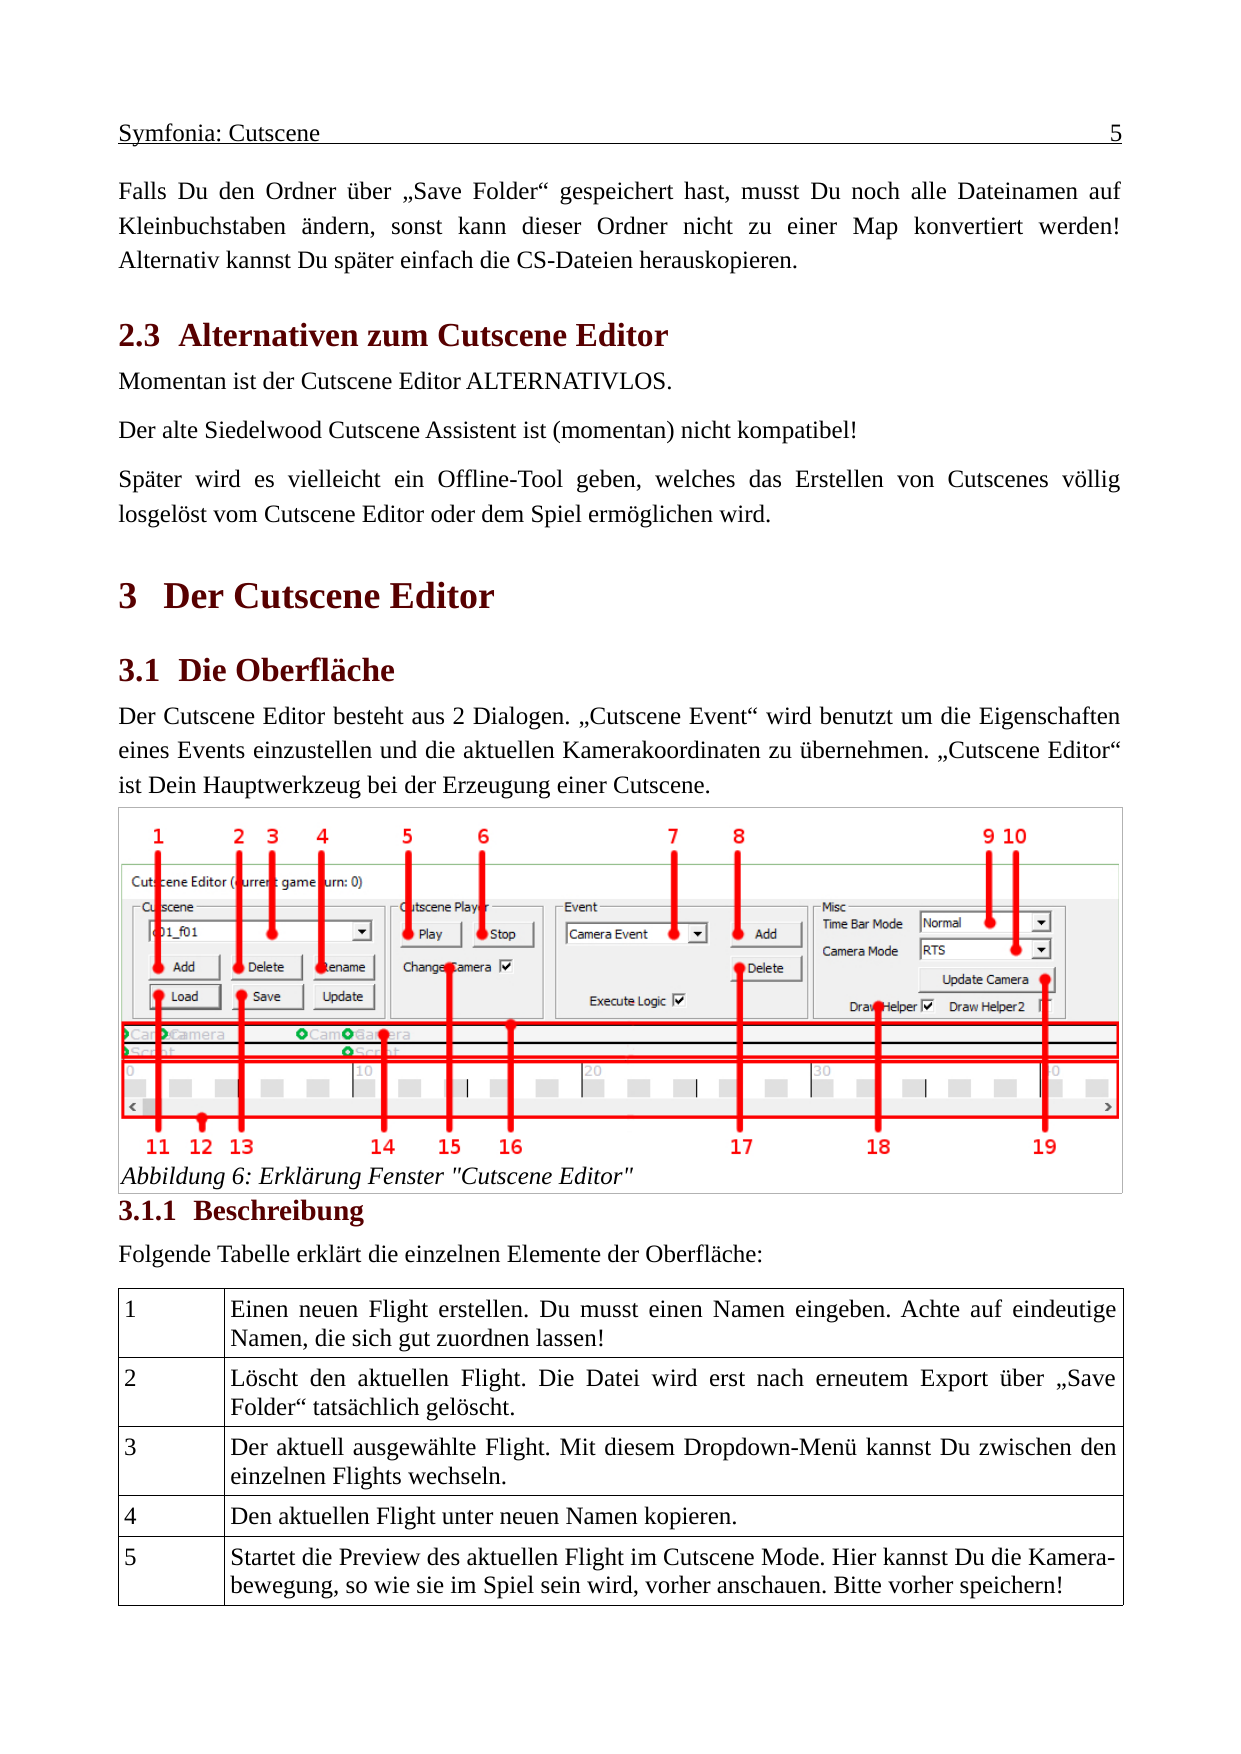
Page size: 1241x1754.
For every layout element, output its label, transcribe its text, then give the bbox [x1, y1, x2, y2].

table_cell 3 [119, 1427, 224, 1495]
table_cell Löscht den aktuellen Flight. Die Datei wird erst nach erneutem Export über „Save Folder“ tatsächlich gelöscht. [225, 1358, 1123, 1426]
text Der Cutscene Editor besteht aus 2 Dialogen. „Cutscene Event“ wird benutzt um die Eigenschaften eines Events einzustellen und die aktuellen Kamerakoordinaten zu übernehmen. „Cutscene Editor“ ist Dein Hauptwerkzeug bei der Erzeugung einer Cutscene. [118, 701, 1122, 799]
subtitle Beschreibung [118, 1194, 1122, 1227]
text Der alte Siedelwood Cutscene Assistent ist (momentan) nicht kompatibel! [118, 415, 1122, 444]
text Momentan ist der Cutscene Editor ALTERNATIVLOS. [118, 366, 1122, 395]
table_cell Den aktuellen Flight unter neuen Namen kopieren. [225, 1496, 1123, 1536]
table_cell 4 [119, 1496, 224, 1536]
text Folgende Tabelle erklärt die einzelnen Elemente der Oberfläche: [118, 1239, 1122, 1268]
text Falls Du den Ordner über „Save Folder“ gespeichert hast, musst Du noch alle Dateinamen auf Kleinbuchstaben ändern, sonst kann dieser Ordner nicht zu einer Map konvertiert werden! Alternativ kannst Du später einfach die CS-Dateien herauskopieren. [118, 176, 1122, 274]
picture [121, 822, 1119, 1162]
subtitle Der Cutscene Editor [118, 573, 1122, 617]
text Später wird es vielleicht ein Offline-Tool geben, welches das Erstellen von Cutscenes völlig losgelöst vom Cutscene Editor oder dem Spiel ermöglichen wird. [118, 464, 1122, 528]
table_header Einen neuen Flight erstellen. Du musst einen Namen eingeben. Achte auf eindeutige Namen, die sich gut zuordnen lassen! [225, 1289, 1123, 1357]
table_cell 2 [119, 1358, 224, 1426]
text [119, 808, 1122, 1193]
subtitle Die Oberfläche [118, 650, 1122, 689]
table_cell 5 [119, 1537, 224, 1605]
text Abbildung 6: Erklärung Fenster "Cutscene Editor" [121, 1162, 1119, 1190]
table_cell Der aktuell ausgewählte Flight. Mit diesem Dropdown-Menü kannst Du zwischen den einzelnen Flights wechseln. [225, 1427, 1123, 1495]
table_header 1 [119, 1289, 224, 1357]
table_cell Startet die Preview des aktuellen Flight im Cutscene Mode. Hier kannst Du die Kamera-bewegung, so wie sie im Spiel sein wird, vorher anschauen. Bitte vorher speichern! [225, 1537, 1123, 1605]
subtitle Alternativen zum Cutscene Editor [118, 315, 1122, 354]
